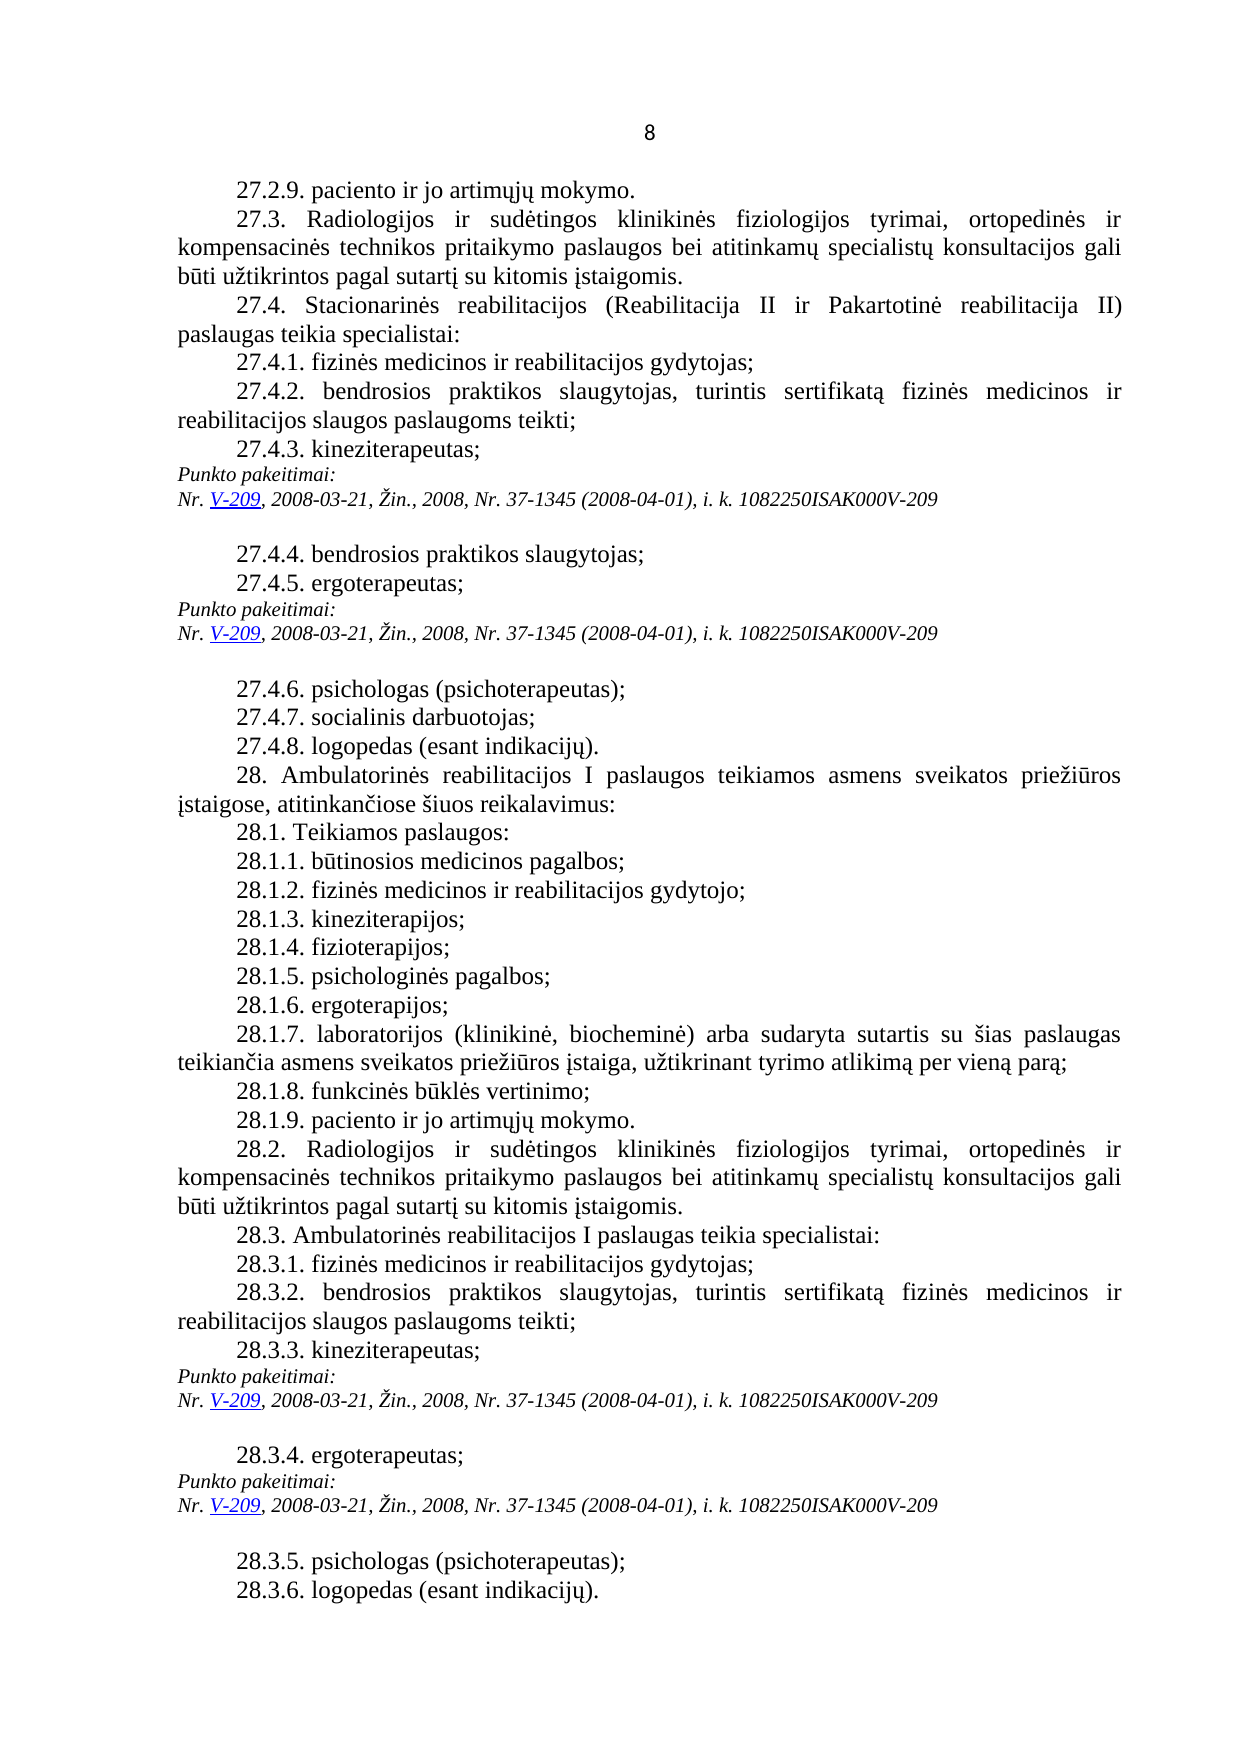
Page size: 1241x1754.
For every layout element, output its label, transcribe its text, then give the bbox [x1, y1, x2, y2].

text Nr. V-209, 2008-03-21, Žin., 2008, Nr. 37-1345 (2008-04-01), i. k. 1082250ISAK000V-209 [177, 486, 1122, 511]
text 27.4.5. ergoterapeutas; [177, 568, 1122, 597]
text 27.4.8. logopedas (esant indikacijų). [177, 731, 1122, 760]
text 28.1.3. kineziterapijos; [177, 904, 1122, 932]
text 27.4. Stacionarinės reabilitacijos (Reabilitacija ii ir Pakartotinė reabilitacija ii) paslaugas teikia specialistai: [177, 290, 1122, 347]
text 28.1.2. fizinės medicinos ir reabilitacijos gydytojo; [177, 875, 1122, 904]
text 28.3.5. psichologas (psichoterapeutas); [177, 1546, 1122, 1575]
text 28.3.3. kineziterapeutas; [177, 1335, 1122, 1364]
text Punkto pakeitimai: [177, 1469, 1122, 1493]
text 28.1. Teikiamos paslaugos: [177, 817, 1122, 846]
text 27.2.9. paciento ir jo artimųjų mokymo. [177, 175, 1122, 204]
text 27.4.7. socialinis darbuotojas; [177, 702, 1122, 731]
text 28.1.5. psichologinės pagalbos; [177, 961, 1122, 990]
text 28.1.8. funkcinės būklės vertinimo; [177, 1076, 1122, 1105]
text Punkto pakeitimai: [177, 1364, 1122, 1388]
text Nr. V-209, 2008-03-21, Žin., 2008, Nr. 37-1345 (2008-04-01), i. k. 1082250ISAK000V-209 [177, 1493, 1122, 1517]
text 27.4.4. bendrosios praktikos slaugytojas; [177, 539, 1122, 568]
text 27.4.2. bendrosios praktikos slaugytojas, turintis sertifikatą fizinės medicinos ir reabilitacijos slaugos paslaugoms teikti; [177, 376, 1122, 434]
text Punkto pakeitimai: [177, 462, 1122, 486]
text 27.4.3. kineziterapeutas; [177, 434, 1122, 462]
text 28.1.6. ergoterapijos; [177, 990, 1122, 1019]
text 28.3.2. bendrosios praktikos slaugytojas, turintis sertifikatą fizinės medicinos ir reabilitacijos slaugos paslaugoms teikti; [177, 1277, 1122, 1335]
text 28.3.4. ergoterapeutas; [177, 1441, 1122, 1469]
text 27.3. Radiologijos ir sudėtingos klinikinės fiziologijos tyrimai, ortopedinės ir kompensacinės technikos pritaikymo paslaugos bei atitinkamų specialistų konsultacijos gali būti užtikrintos pagal sutartį su kitomis įstaigomis. [177, 204, 1122, 290]
text 27.4.6. psichologas (psichoterapeutas); [177, 674, 1122, 702]
text Nr. V-209, 2008-03-21, Žin., 2008, Nr. 37-1345 (2008-04-01), i. k. 1082250ISAK000V-209 [177, 1388, 1122, 1412]
text 28.2. Radiologijos ir sudėtingos klinikinės fiziologijos tyrimai, ortopedinės ir kompensacinės technikos pritaikymo paslaugos bei atitinkamų specialistų konsultacijos gali būti užtikrintos pagal sutartį su kitomis įstaigomis. [177, 1134, 1122, 1220]
text 28.1.9. paciento ir jo artimųjų mokymo. [177, 1105, 1122, 1134]
text 28.1.4. fizioterapijos; [177, 932, 1122, 961]
text 28.3.6. logopedas (esant indikacijų). [177, 1575, 1122, 1604]
text 28.1.7. laboratorijos (klinikinė, biocheminė) arba sudaryta sutartis su šias paslaugas teikiančia asmens sveikatos priežiūros įstaiga, užtikrinant tyrimo atlikimą per vieną parą; [177, 1019, 1122, 1076]
text 28. Ambulatorinės reabilitacijos I paslaugos teikiamos asmens sveikatos priežiūros įstaigose, atitinkančiose šiuos reikalavimus: [177, 760, 1122, 817]
text 28.1.1. būtinosios medicinos pagalbos; [177, 846, 1122, 875]
text 27.4.1. fizinės medicinos ir reabilitacijos gydytojas; [177, 347, 1122, 376]
text Punkto pakeitimai: [177, 597, 1122, 621]
text Nr. V-209, 2008-03-21, Žin., 2008, Nr. 37-1345 (2008-04-01), i. k. 1082250ISAK000V-209 [177, 621, 1122, 645]
text 28.3. Ambulatorinės reabilitacijos I paslaugas teikia specialistai: [177, 1220, 1122, 1249]
text 28.3.1. fizinės medicinos ir reabilitacijos gydytojas; [177, 1249, 1122, 1277]
